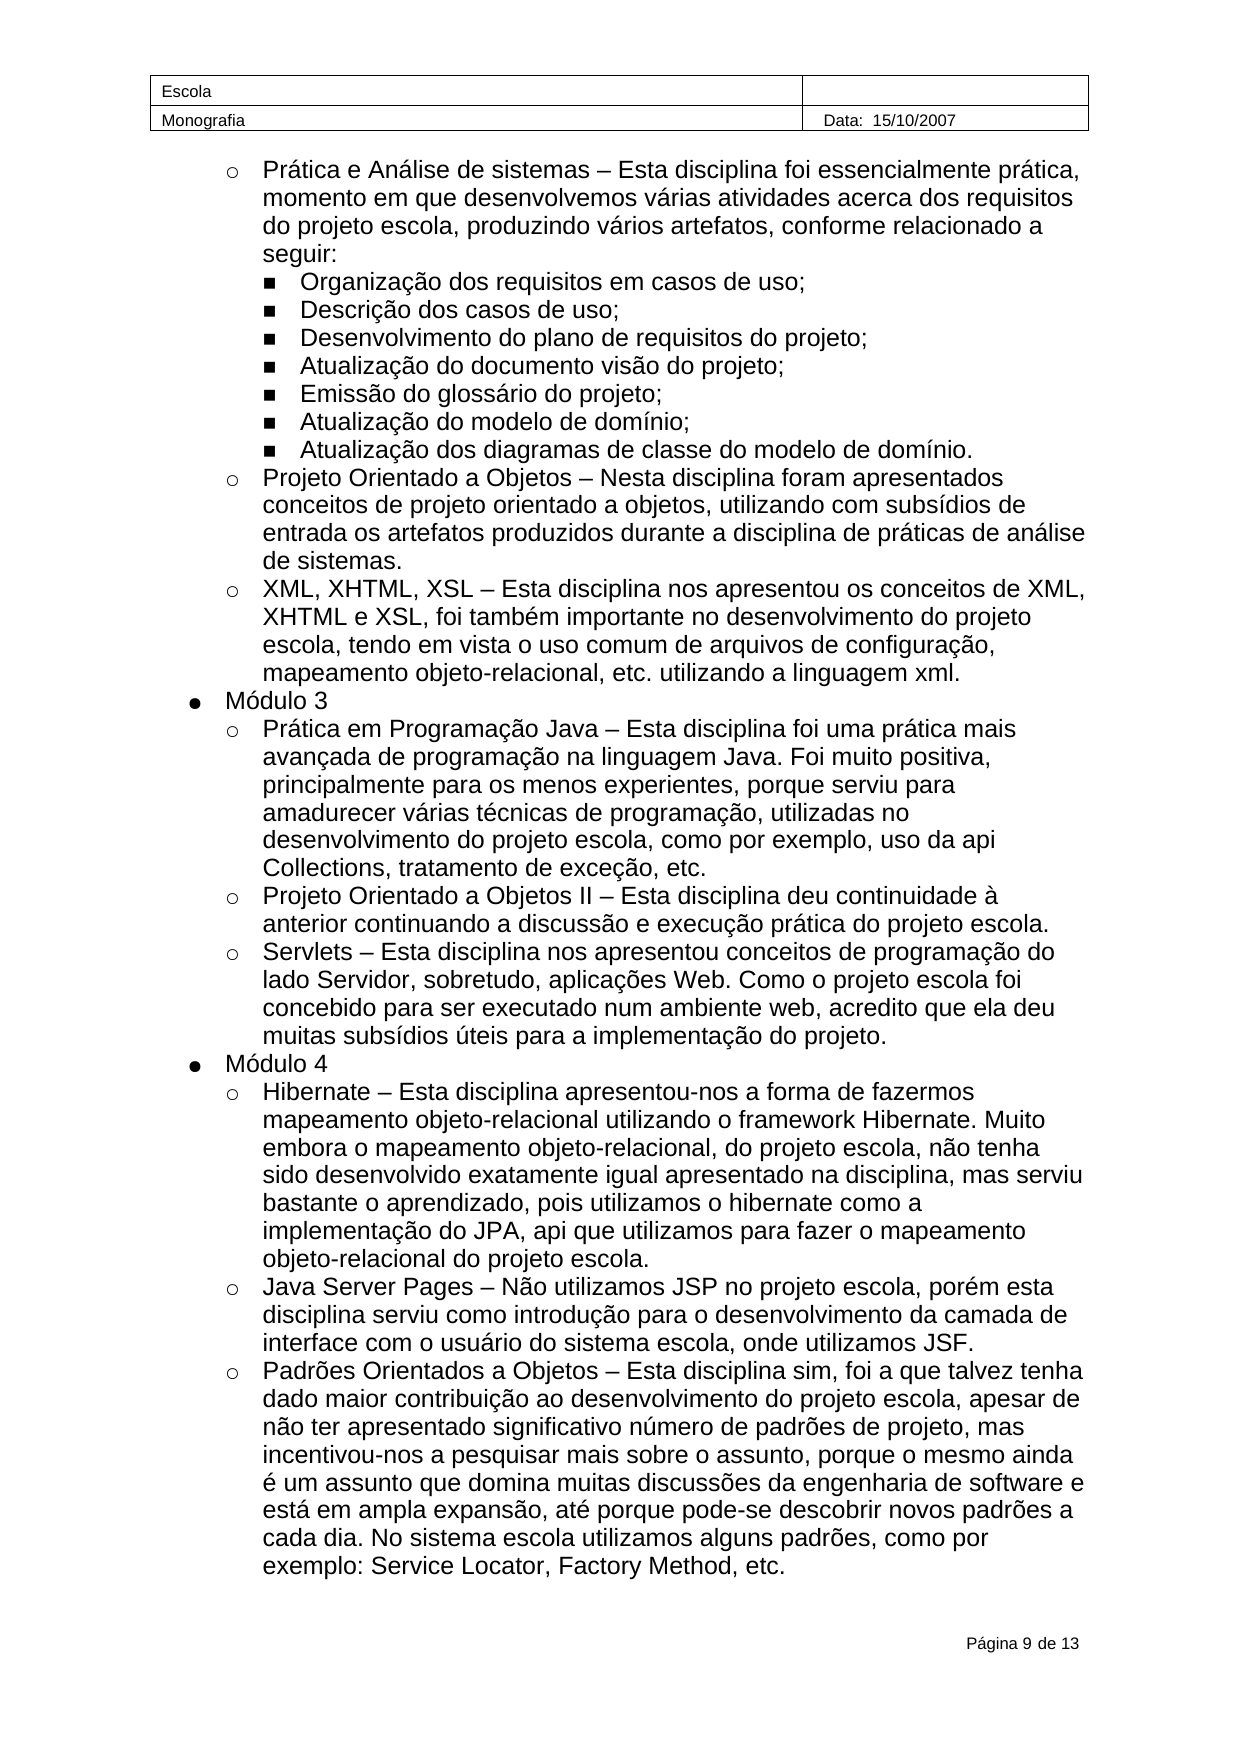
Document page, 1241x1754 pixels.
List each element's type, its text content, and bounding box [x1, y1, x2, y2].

list Organização dos requisitos em casos de uso; [262, 268, 1090, 296]
list Prática e Análise de sistemas – Esta disciplina foi essencialmente prática, momento em que desenvolvemos várias atividades acerca dos requisitos do projeto escola, produzindo vários artefatos, conforme relacionado a seguir: [225, 156, 1090, 268]
list Emissão do glossário do projeto; [262, 379, 1090, 407]
list Servlets – Esta disciplina nos apresentou conceitos de programação do lado Servidor, sobretudo, aplicações Web. Como o projeto escola foi concebido para ser executado num ambiente web, acredito que ela deu muitas subsídios úteis para a implementação do projeto. [225, 938, 1090, 1049]
list Atualização dos diagramas de classe do modelo de domínio. [262, 435, 1090, 463]
list Projeto Orientado a Objetos – Nesta disciplina foram apresentados conceitos de projeto orientado a objetos, utilizando com subsídios de entrada os artefatos produzidos durante a disciplina de práticas de análise de sistemas. [225, 463, 1090, 575]
list Desenvolvimento do plano de requisitos do projeto; [262, 324, 1090, 352]
list Descrição dos casos de uso; [262, 296, 1090, 324]
list Atualização do documento visão do projeto; [262, 352, 1090, 379]
list Módulo 4 [187, 1049, 1090, 1077]
list Módulo 3 [187, 687, 1090, 714]
list Padrões Orientados a Objetos – Esta disciplina sim, foi a que talvez tenha dado maior contribuição ao desenvolvimento do projeto escola, apesar de não ter apresentado significativo número de padrões de projeto, mas incentivou-nos a pesquisar mais sobre o assunto, porque o mesmo ainda é um assunto que domina muitas discussões da engenharia de software e está em ampla expansão, até porque pode-se descobrir novos padrões a cada dia. No sistema escola utilizamos alguns padrões, como por exemplo: Service Locator, Factory Method, etc. [225, 1357, 1090, 1580]
list Projeto Orientado a Objetos II – Esta disciplina deu continuidade à anterior continuando a discussão e execução prática do projeto escola. [225, 882, 1090, 938]
list Atualização do modelo de domínio; [262, 407, 1090, 435]
list Prática em Programação Java – Esta disciplina foi uma prática mais avançada de programação na linguagem Java. Foi muito positiva, principalmente para os menos experientes, porque serviu para amadurecer várias técnicas de programação, utilizadas no desenvolvimento do projeto escola, como por exemplo, uso da api Collections, tratamento de exceção, etc. [225, 714, 1090, 882]
list Hibernate – Esta disciplina apresentou-nos a forma de fazermos mapeamento objeto-relacional utilizando o framework Hibernate. Muito embora o mapeamento objeto-relacional, do projeto escola, não tenha sido desenvolvido exatamente igual apresentado na disciplina, mas serviu bastante o aprendizado, pois utilizamos o hibernate como a implementação do JPA, api que utilizamos para fazer o mapeamento objeto-relacional do projeto escola. [225, 1077, 1090, 1273]
list XML, XHTML, XSL – Esta disciplina nos apresentou os conceitos de XML, XHTML e XSL, foi também importante no desenvolvimento do projeto escola, tendo em vista o uso comum de arquivos de configuração, mapeamento objeto-relacional, etc. utilizando a linguagem xml. [225, 575, 1090, 687]
list Java Server Pages – Não utilizamos JSP no projeto escola, porém esta disciplina serviu como introdução para o desenvolvimento da camada de interface com o usuário do sistema escola, onde utilizamos JSF. [225, 1273, 1090, 1357]
